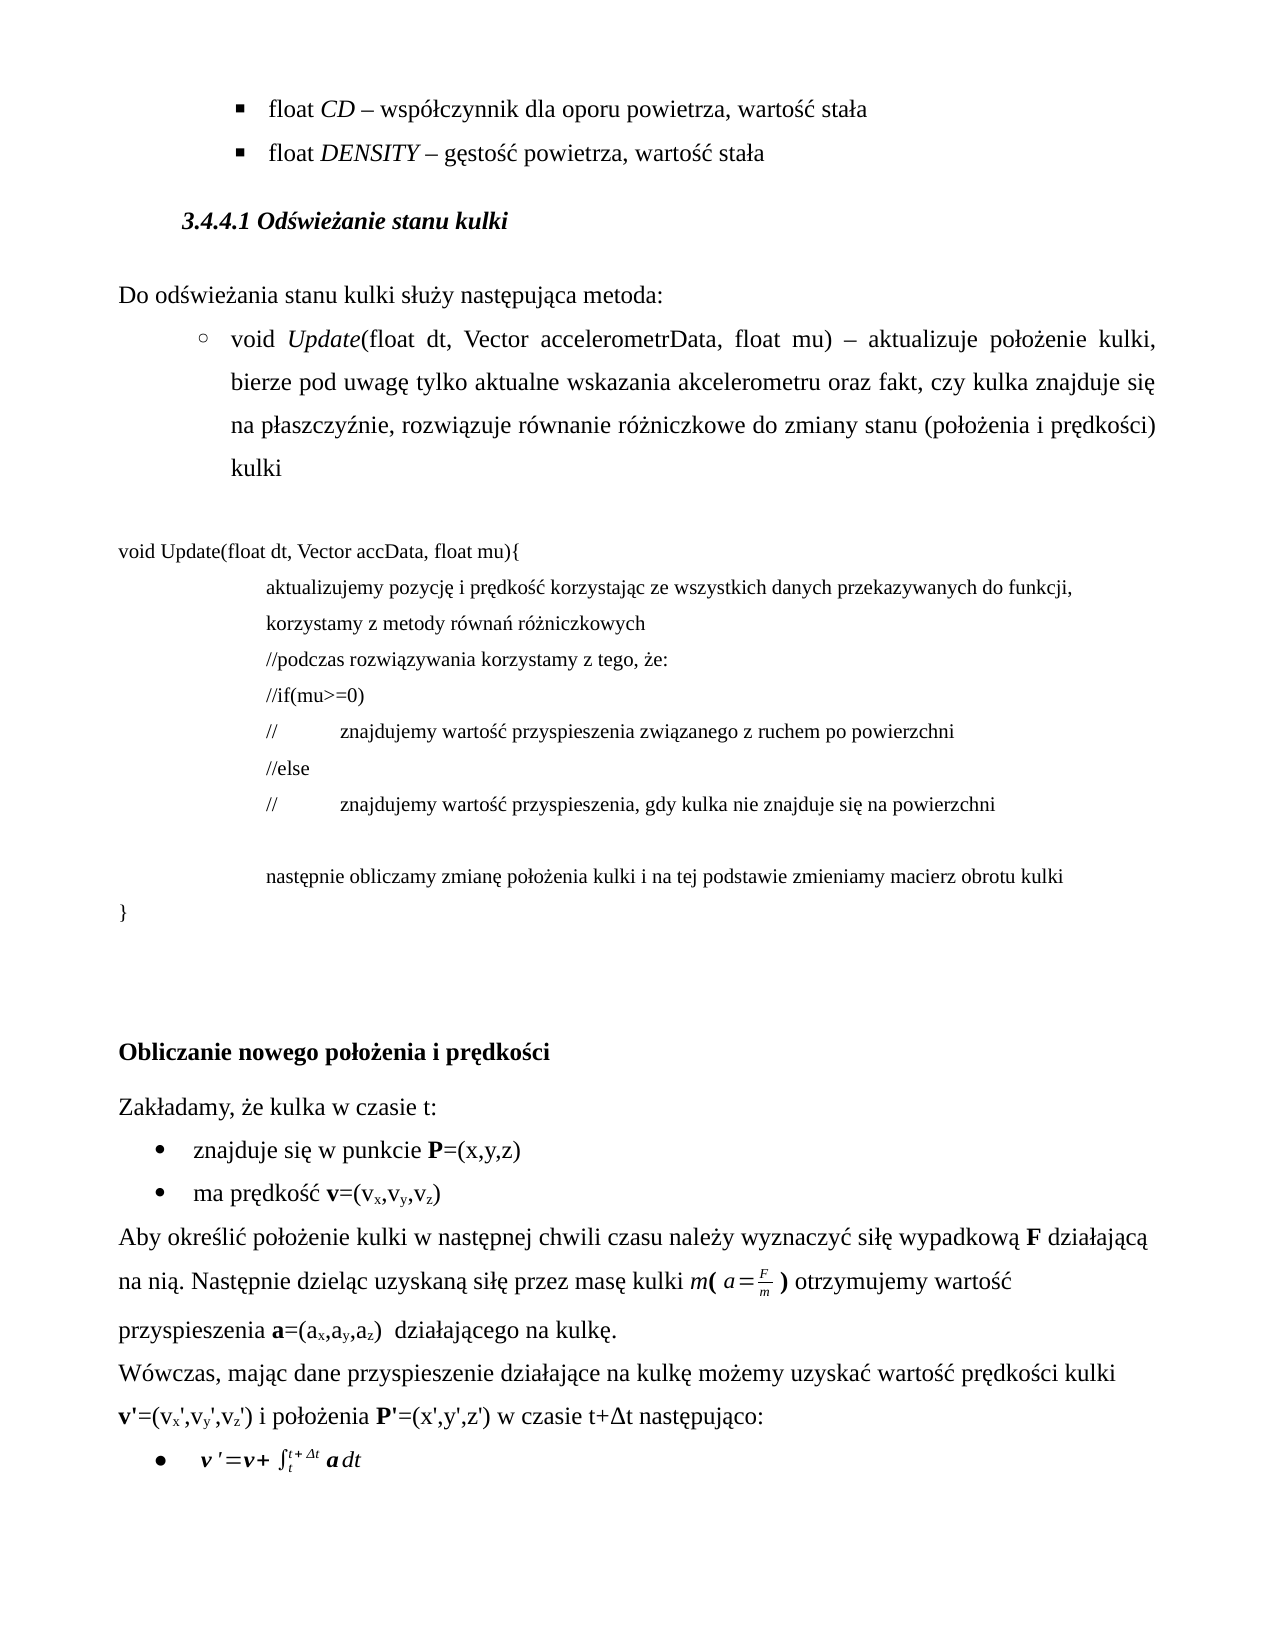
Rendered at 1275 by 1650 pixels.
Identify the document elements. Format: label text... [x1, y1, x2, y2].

text //if(mu>=0) // znajdujemy wartość przyspieszenia związanego z ruchem po powierzchni [118, 683, 1157, 743]
text Wówczas, mając dane przyspieszenie działające na kulkę możemy uzyskać wartość prędkości kulki v'=(vx',vy',vz') i położenia P'=(x',y',z') w czasie t+Δt następująco: [118, 1358, 1157, 1430]
text //else [118, 756, 1157, 779]
list float CD – współczynnik dla oporu powietrza, wartość stała [231, 94, 1157, 123]
list ma prędkość v=(vx,vy,vz) [156, 1178, 1157, 1207]
text // znajdujemy wartość przyspieszenia, gdy kulka nie znajduje się na powierzchni [118, 792, 1157, 816]
subtitle Odświeżanie stanu kulki [176, 206, 1157, 234]
text aktualizujemy pozycję i prędkość korzystając ze wszystkich danych przekazywanych do funkcji, korzystamy z metody równań różniczkowych [118, 575, 1157, 635]
text } [118, 900, 1157, 924]
list void Update(float dt, Vector accelerometrData, float mu) – aktualizuje położenie kulki, bierze pod uwagę tylko aktualne wskazania akcelerometru oraz fakt, czy kulka znajduje się na płaszczyźnie, rozwiązuje równanie różniczkowe do zmiany stanu (położenia i prędkości) kulki [193, 324, 1157, 482]
text następnie obliczamy zmianę położenia kulki i na tej podstawie zmieniamy macierz obrotu kulki [118, 864, 1157, 888]
text //podczas rozwiązywania korzystamy z tego, że: [118, 647, 1157, 671]
text Aby określić położenie kulki w następnej chwili czasu należy wyznaczyć siłę wypadkową F działającą na nią. Następnie dzieląc uzyskaną siłę przez masę kulki m() otrzymujemy wartość przyspieszenia a=(ax,ay,az) działającego na kulkę. [118, 1222, 1157, 1344]
text Do odświeżania stanu kulki służy następująca metoda: [118, 281, 1157, 309]
text void Update(float dt, Vector accData, float mu){ [118, 539, 1157, 563]
subtitle Obliczanie nowego położenia i prędkości [118, 1037, 1157, 1066]
list float DENSITY – gęstość powietrza, wartość stała [231, 138, 1157, 166]
list znajduje się w punkcie P=(x,y,z) [156, 1135, 1157, 1164]
text Zakładamy, że kulka w czasie t: [118, 1092, 1157, 1121]
